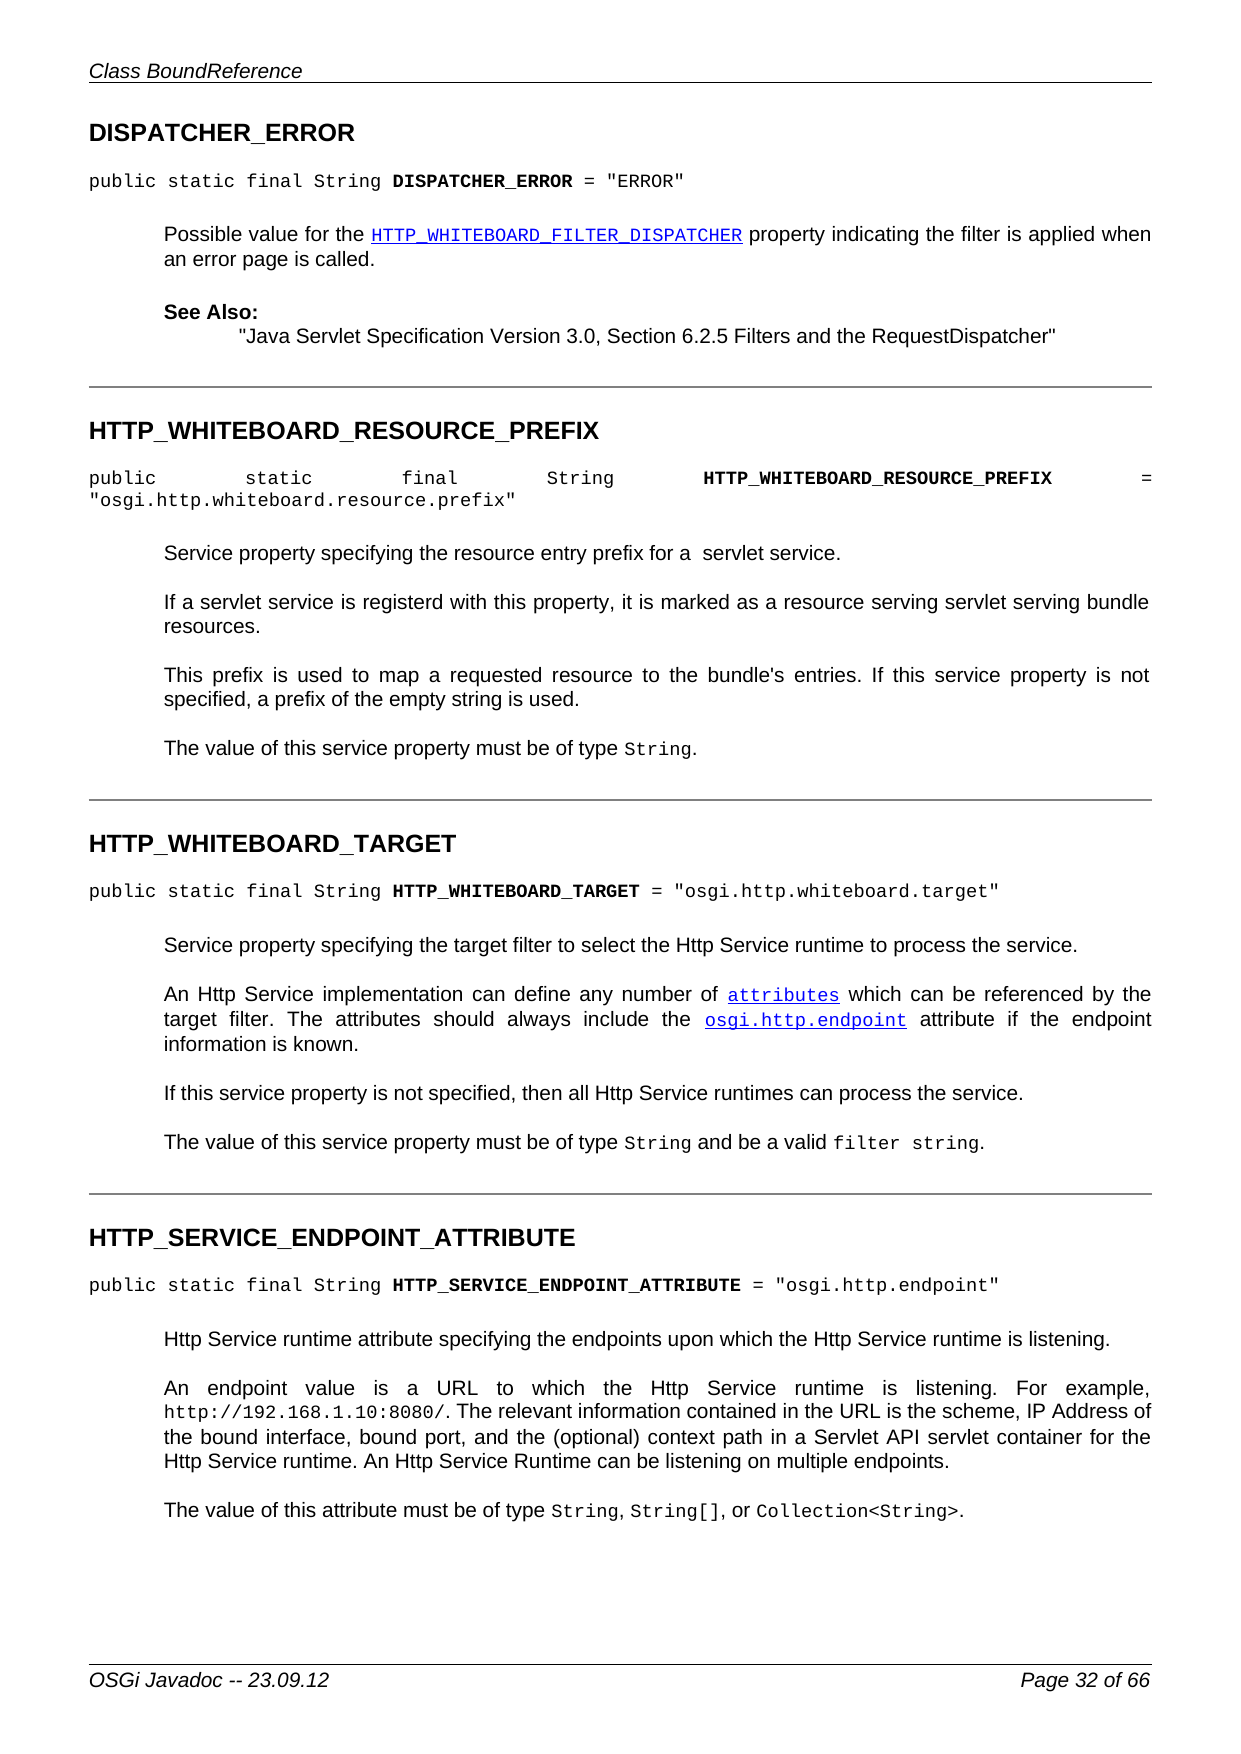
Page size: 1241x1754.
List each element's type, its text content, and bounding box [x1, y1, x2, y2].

text The value of this service property must be of type String and be a valid filter string. [163, 1130, 1152, 1155]
text An endpoint value is a URL to which the Http Service runtime is listening. For example, http://192.168.1.10:8080/. The relevant information contained in the URL is the scheme, IP Address of the bound interface, bound port, and the (optional) context path in a Servlet API servlet container for the Http Service runtime. An Http Service Runtime can be listening on multiple endpoints. [163, 1375, 1152, 1472]
subtitle HTTP_SERVICE_ENDPOINT_ATTRIBUTE [88, 1223, 1152, 1252]
text public static final String HTTP_WHITEBOARD_TARGET = "osgi.http.whiteboard.target" [88, 882, 1152, 903]
text See Also: [163, 300, 1152, 324]
subtitle HTTP_WHITEBOARD_RESOURCE_PREFIX [88, 416, 1152, 445]
text public static final String DISPATCHER_ERROR = "ERROR" [88, 171, 1152, 193]
text If a servlet service is registerd with this property, it is marked as a resource serving servlet serving bundle resources. [163, 590, 1152, 638]
text If this service property is not specified, then all Http Service runtimes can process the service. [163, 1081, 1152, 1105]
text The value of this service property must be of type String. [163, 736, 1152, 761]
subtitle DISPATCHER_ERROR [88, 118, 1152, 147]
subtitle HTTP_WHITEBOARD_TARGET [88, 829, 1152, 858]
text An Http Service implementation can define any number of attributes which can be referenced by the target filter. The attributes should always include the osgi.http.endpoint attribute if the endpoint information is known. [163, 981, 1152, 1056]
text The value of this attribute must be of type String, String[], or Collection<String>. [163, 1497, 1152, 1523]
text This prefix is used to map a requested resource to the bundle's entries. If this service property is not specified, a prefix of the empty string is used. [163, 663, 1152, 711]
text Service property specifying the resource entry prefix for a servlet service. [163, 541, 1152, 565]
text Possible value for the HTTP_WHITEBOARD_FILTER_DISPATCHER property indicating the filter is applied when an error page is called. [163, 222, 1152, 271]
text Http Service runtime attribute specifying the endpoints upon which the Http Service runtime is listening. [163, 1326, 1152, 1350]
text public static final String HTTP_SERVICE_ENDPOINT_ATTRIBUTE = "osgi.http.endpoint" [88, 1276, 1152, 1297]
text "Java Servlet Specification Version 3.0, Section 6.2.5 Filters and the RequestDispatcher" [238, 324, 1152, 348]
text Service property specifying the target filter to select the Http Service runtime to process the service. [163, 932, 1152, 956]
text public static final String HTTP_WHITEBOARD_RESOURCE_PREFIX = "osgi.http.whiteboard.resource.prefix" [88, 469, 1152, 512]
